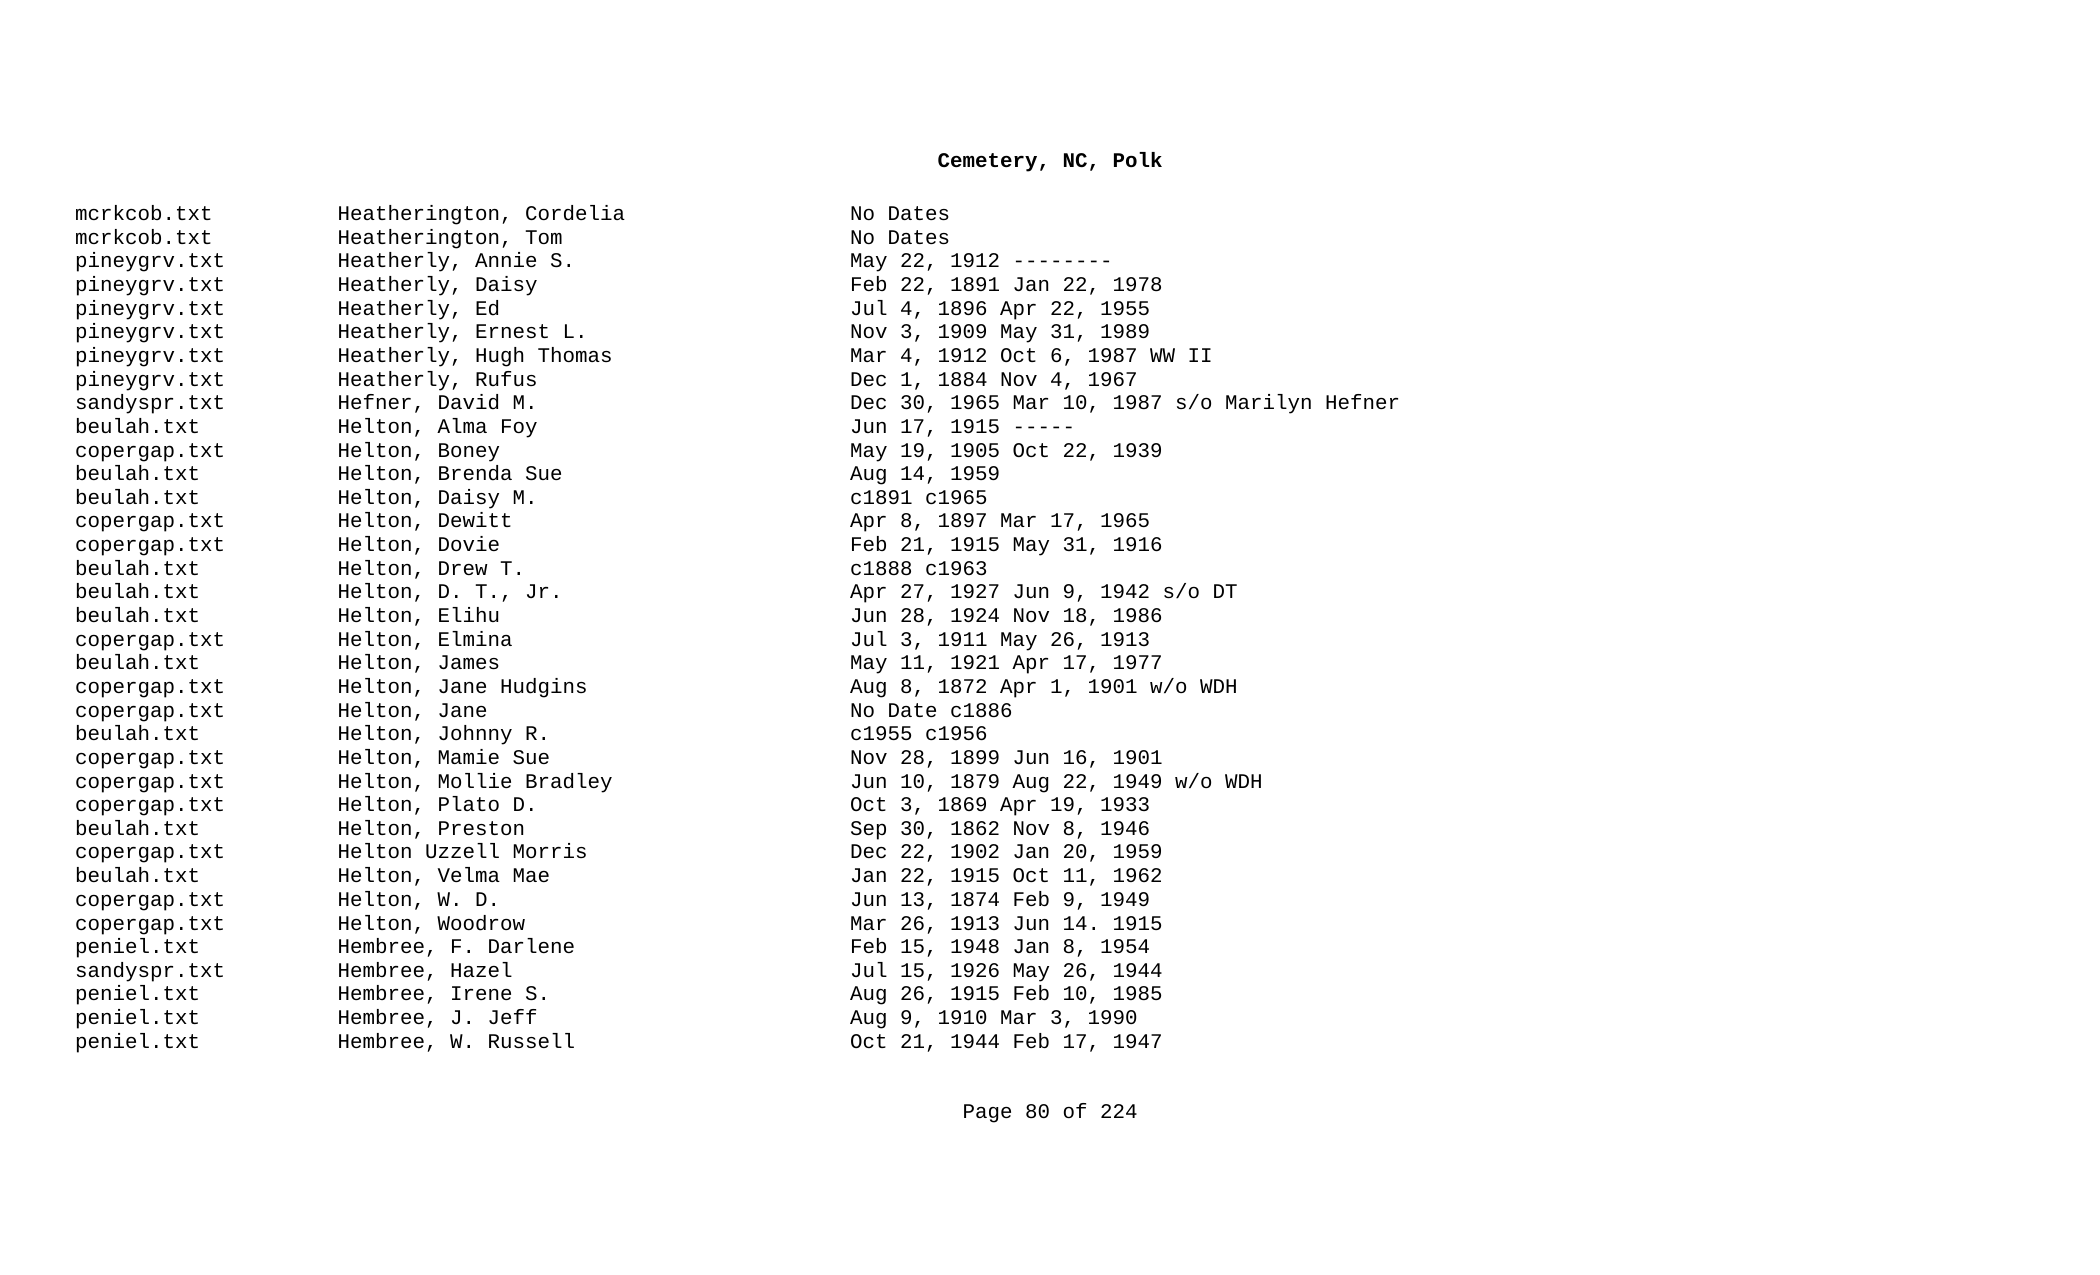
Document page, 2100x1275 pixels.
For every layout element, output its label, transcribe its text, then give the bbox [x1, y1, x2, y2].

text pineygrv.txt Heatherly, Rufus Dec 1, 1884 Nov 4, 1967 [75, 369, 2025, 392]
text copergap.txt Helton, W. D. Jun 13, 1874 Feb 9, 1949 [75, 889, 2025, 912]
text copergap.txt Helton, Woodrow Mar 26, 1913 Jun 14. 1915 [75, 912, 2025, 936]
text mcrkcob.txt Heatherington, Cordelia No Dates [75, 203, 2025, 227]
text peniel.txt Hembree, J. Jeff Aug 9, 1910 Mar 3, 1990 [75, 1007, 2025, 1031]
text beulah.txt Helton, Drew T. c1888 c1963 [75, 558, 2025, 581]
text beulah.txt Helton, Johnny R. c1955 c1956 [75, 723, 2025, 747]
text copergap.txt Helton, Jane No Date c1886 [75, 700, 2025, 723]
text beulah.txt Helton, Daisy M. c1891 c1965 [75, 487, 2025, 511]
text copergap.txt Helton, Mollie Bradley Jun 10, 1879 Aug 22, 1949 w/o WDH [75, 771, 2025, 794]
text pineygrv.txt Heatherly, Hugh Thomas Mar 4, 1912 Oct 6, 1987 WW II [75, 345, 2025, 369]
text sandyspr.txt Hembree, Hazel Jul 15, 1926 May 26, 1944 [75, 960, 2025, 983]
text peniel.txt Hembree, F. Darlene Feb 15, 1948 Jan 8, 1954 [75, 936, 2025, 960]
text beulah.txt Helton, Preston Sep 30, 1862 Nov 8, 1946 [75, 818, 2025, 842]
text copergap.txt Helton, Boney May 19, 1905 Oct 22, 1939 [75, 439, 2025, 463]
text peniel.txt Hembree, Irene S. Aug 26, 1915 Feb 10, 1985 [75, 983, 2025, 1007]
text copergap.txt Helton Uzzell Morris Dec 22, 1902 Jan 20, 1959 [75, 842, 2025, 865]
text beulah.txt Helton, Velma Mae Jan 22, 1915 Oct 11, 1962 [75, 865, 2025, 889]
text pineygrv.txt Heatherly, Ernest L. Nov 3, 1909 May 31, 1989 [75, 321, 2025, 345]
text beulah.txt Helton, D. T., Jr. Apr 27, 1927 Jun 9, 1942 s/o DT [75, 581, 2025, 605]
text copergap.txt Helton, Dovie Feb 21, 1915 May 31, 1916 [75, 534, 2025, 558]
text pineygrv.txt Heatherly, Ed Jul 4, 1896 Apr 22, 1955 [75, 298, 2025, 321]
text mcrkcob.txt Heatherington, Tom No Dates [75, 227, 2025, 250]
text copergap.txt Helton, Mamie Sue Nov 28, 1899 Jun 16, 1901 [75, 747, 2025, 771]
text beulah.txt Helton, Brenda Sue Aug 14, 1959 [75, 463, 2025, 487]
text copergap.txt Helton, Plato D. Oct 3, 1869 Apr 19, 1933 [75, 794, 2025, 818]
text peniel.txt Hembree, W. Russell Oct 21, 1944 Feb 17, 1947 [75, 1031, 2025, 1054]
text beulah.txt Helton, Elihu Jun 28, 1924 Nov 18, 1986 [75, 605, 2025, 629]
text copergap.txt Helton, Jane Hudgins Aug 8, 1872 Apr 1, 1901 w/o WDH [75, 676, 2025, 700]
text beulah.txt Helton, James May 11, 1921 Apr 17, 1977 [75, 652, 2025, 676]
text beulah.txt Helton, Alma Foy Jun 17, 1915 ----- [75, 416, 2025, 439]
text copergap.txt Helton, Dewitt Apr 8, 1897 Mar 17, 1965 [75, 511, 2025, 534]
text pineygrv.txt Heatherly, Daisy Feb 22, 1891 Jan 22, 1978 [75, 274, 2025, 298]
text sandyspr.txt Hefner, David M. Dec 30, 1965 Mar 10, 1987 s/o Marilyn Hefner [75, 392, 2025, 416]
text pineygrv.txt Heatherly, Annie S. May 22, 1912 -------- [75, 250, 2025, 274]
text copergap.txt Helton, Elmina Jul 3, 1911 May 26, 1913 [75, 629, 2025, 652]
